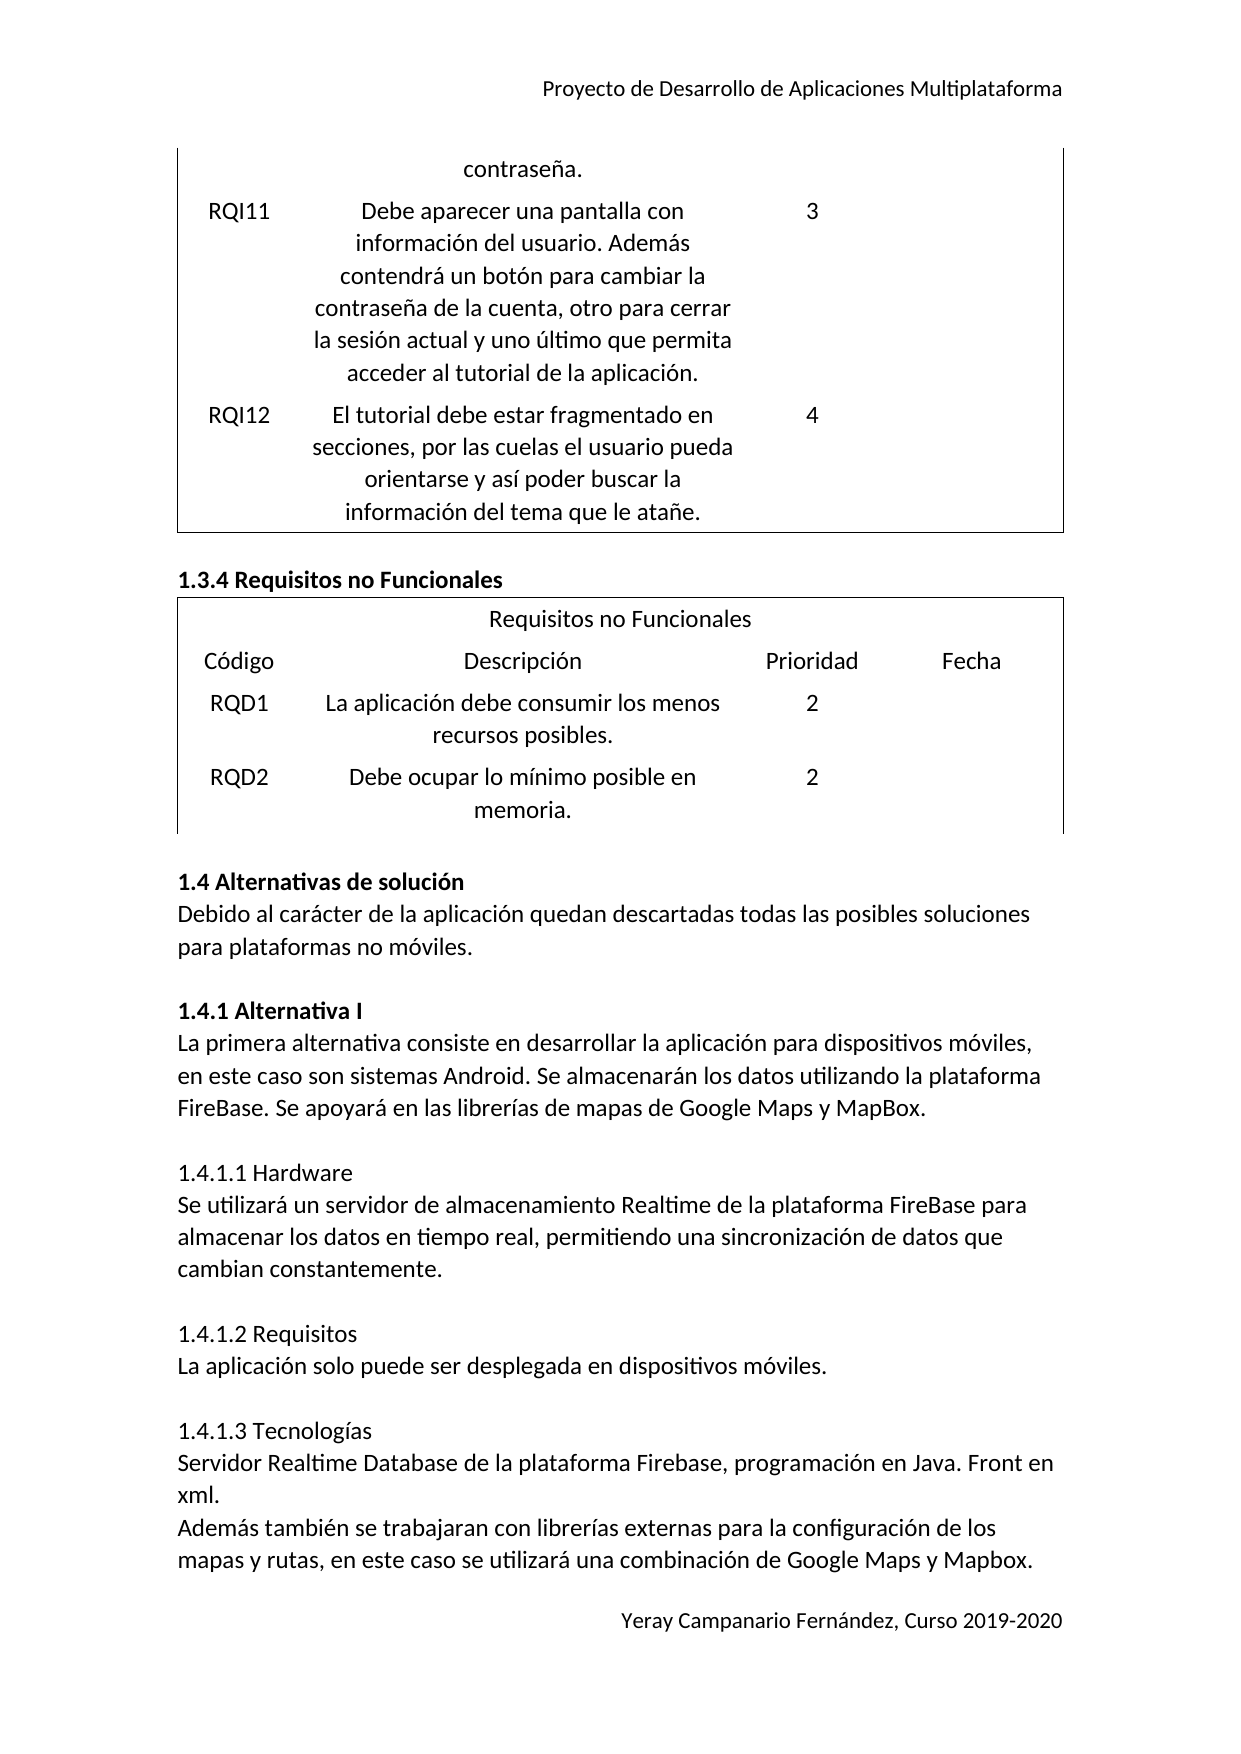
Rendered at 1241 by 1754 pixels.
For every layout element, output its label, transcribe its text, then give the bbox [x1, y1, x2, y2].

table_cell contraseña. [301, 148, 745, 189]
table_cell RQD2 [178, 756, 301, 834]
table_cell Prioridad [745, 640, 880, 681]
table_cell Debe ocupar lo mínimo posible en memoria. [301, 756, 745, 834]
text La primera alternativa consiste en desarrollar la aplicación para dispositivos móviles, en este caso son sistemas Android. Se almacenarán los datos utilizando la plataforma FireBase. Se apoyará en las librerías de mapas de Google Maps y MapBox. [177, 1028, 1063, 1123]
table_cell 3 [745, 190, 880, 393]
table_cell RQI12 [178, 393, 301, 532]
text La aplicación solo puede ser desplegada en dispositivos móviles. [177, 1351, 1063, 1381]
table_cell [745, 148, 880, 189]
table_cell [178, 148, 301, 189]
table_cell 4 [745, 393, 880, 532]
text 1.4.1.1 Hardware [177, 1157, 1063, 1187]
table_cell Código [178, 640, 301, 681]
table_header Requisitos no Funcionales [178, 598, 1063, 639]
text 1.4.1.3 Tecnologías [177, 1415, 1063, 1446]
text Se utilizará un servidor de almacenamiento Realtime de la plataforma FireBase para almacenar los datos en tiempo real, permitiendo una sincronización de datos que cambian constantemente. [177, 1189, 1063, 1284]
text Servidor Realtime Database de la plataforma Firebase, programación en Java. Front en xml. [177, 1447, 1063, 1510]
text 1.3.4 Requisitos no Funcionales [177, 565, 1063, 595]
text 1.4.1 Alternativa I [177, 995, 1063, 1026]
text 1.4.1.2 Requisitos [177, 1318, 1063, 1349]
text 1.4 Alternativas de solución [177, 866, 1063, 897]
table_cell Descripción [301, 640, 745, 681]
table_cell El tutorial debe estar fragmentado en secciones, por las cuelas el usuario pueda orientarse y así poder buscar la información del tema que le atañe. [301, 393, 745, 532]
table_cell 2 [745, 681, 880, 756]
table_cell RQI11 [178, 190, 301, 393]
table_cell 2 [745, 756, 880, 834]
table_cell [880, 190, 1063, 393]
text Además también se trabajaran con librerías externas para la configuración de los mapas y rutas, en este caso se utilizará una combinación de Google Maps y Mapbox. [177, 1512, 1063, 1575]
table_cell RQD1 [178, 681, 301, 756]
table_cell [880, 148, 1063, 189]
table_cell Fecha [880, 640, 1063, 681]
text Debido al carácter de la aplicación quedan descartadas todas las posibles soluciones para plataformas no móviles. [177, 898, 1063, 961]
table_cell La aplicación debe consumir los menos recursos posibles. [301, 681, 745, 756]
table_cell [880, 681, 1063, 756]
table_cell [880, 756, 1063, 834]
table_cell Debe aparecer una pantalla con información del usuario. Además contendrá un botón para cambiar la contraseña de la cuenta, otro para cerrar la sesión actual y uno último que permita acceder al tutorial de la aplicación. [301, 190, 745, 393]
table_cell [880, 393, 1063, 532]
